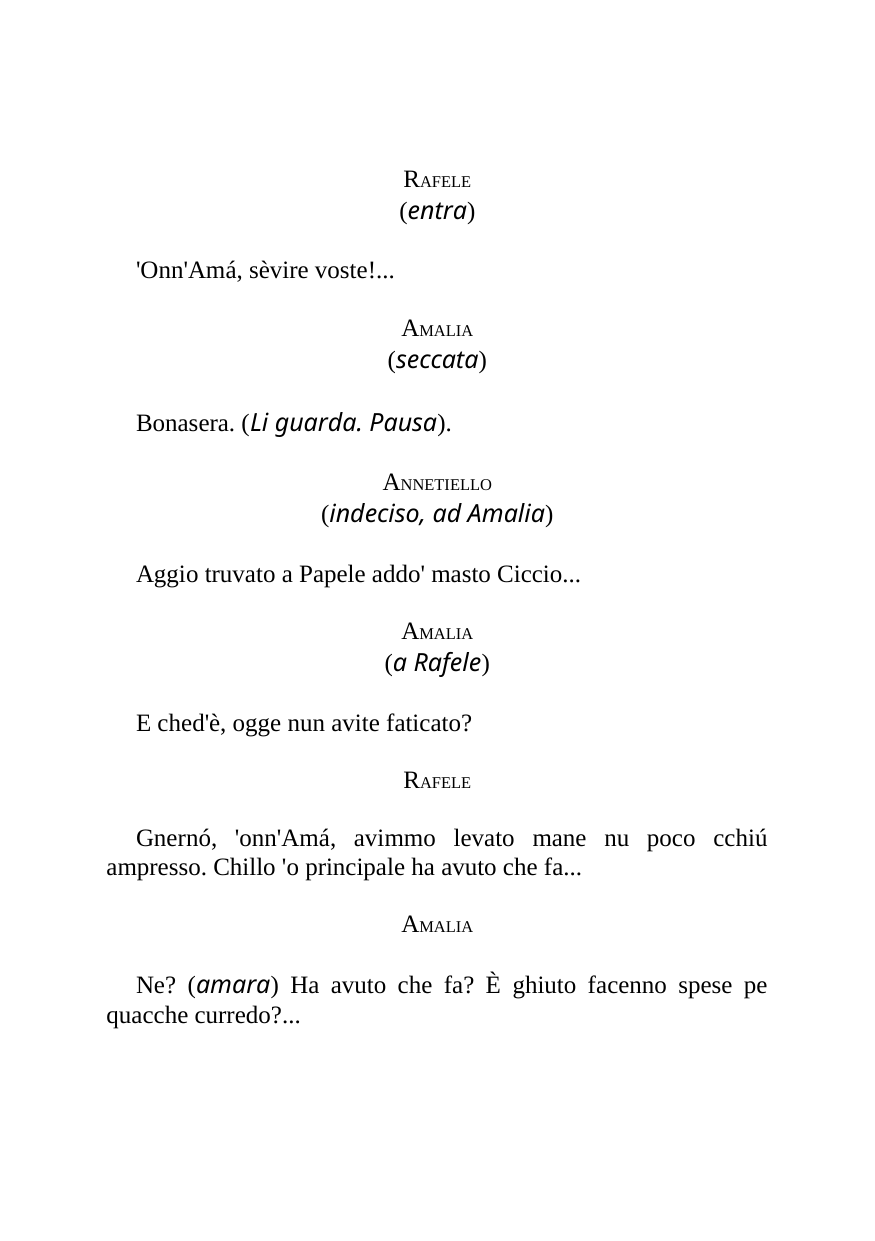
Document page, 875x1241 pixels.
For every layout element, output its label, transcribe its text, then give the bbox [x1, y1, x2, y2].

text (seccata) [106, 342, 768, 376]
text Annetiello [106, 467, 768, 496]
text Aggio truvato a Papele addo' masto Ciccio... [106, 559, 768, 587]
text Amalia [106, 616, 768, 645]
text (indeciso, ad Amalia) [106, 496, 768, 530]
text Bonasera. (Li guarda. Pausa). [106, 404, 768, 438]
text Rafele [106, 765, 768, 794]
text E ched'è, ogge nun avite faticato? [106, 708, 768, 737]
text Rafele [106, 164, 768, 192]
text (a Rafele) [106, 645, 768, 679]
text Gnernó, 'onn'Amá, avimmo levato mane nu poco cchiú ampresso. Chillo 'o principale ha avuto che fa... [106, 823, 768, 880]
text Ne? (amara) Ha avuto che fa? È ghiuto facenno spese pe quacche curredo?... [106, 967, 768, 1029]
text 'Onn'Amá, sèvire voste!... [106, 255, 768, 284]
text (entra) [106, 192, 768, 227]
text Amalia [106, 909, 768, 938]
text Amalia [106, 313, 768, 342]
